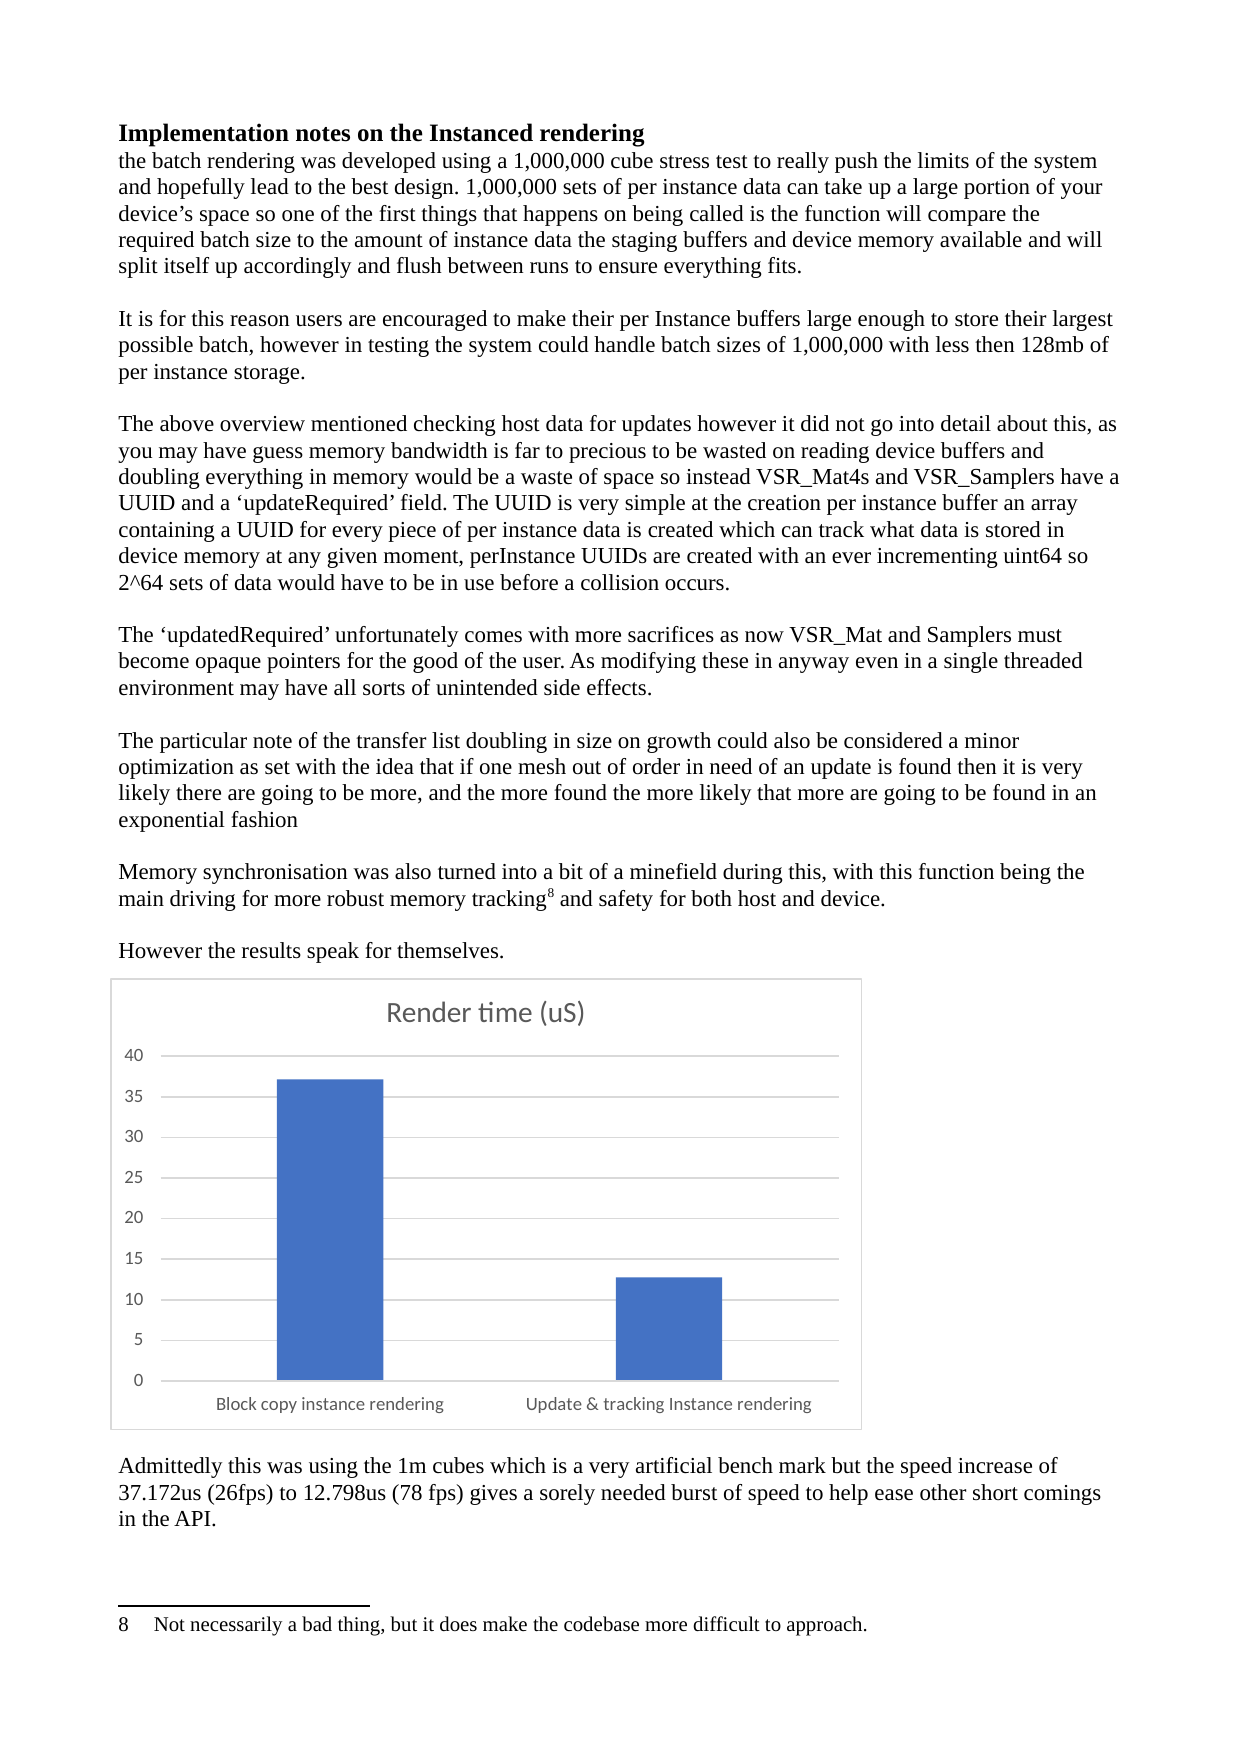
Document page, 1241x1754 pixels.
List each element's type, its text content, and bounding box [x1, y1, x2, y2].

text the batch rendering was developed using a 1,000,000 cube stress test to really push the limits of the system and hopefully lead to the best design. 1,000,000 sets of per instance data can take up a large portion of your device’s space so one of the first things that happens on being called is the function will compare the required batch size to the amount of instance data the staging buffers and device memory available and will split itself up accordingly and flush between runs to ensure everything fits. [118, 147, 1122, 279]
text The particular note of the transfer list doubling in size on growth could also be considered a minor optimization as set with the idea that if one mesh out of order in need of an update is found then it is very likely there are going to be more, and the more found the more likely that more are going to be found in an exponential fashion [118, 727, 1122, 832]
text Not necessarily a bad thing, but it does make the codebase more difficult to approach. [118, 1612, 1122, 1636]
text Admittedly this was using the 1m cubes which is a very artificial bench mark but the speed increase of 37.172us (26fps) to 12.798us (78 fps) gives a sorely needed burst of speed to help ease other short comings in the API. [118, 1453, 1122, 1532]
text Implementation notes on the Instanced rendering [118, 118, 1122, 147]
text It is for this reason users are encouraged to make their per Instance buffers large enough to store their largest possible batch, however in testing the system could handle batch sizes of 1,000,000 with less then 128mb of per instance storage. [118, 305, 1122, 384]
text However the results speak for themselves. [118, 937, 1122, 964]
text Memory synchronisation was also turned into a bit of a minefield during this, with this function being the main driving for more robust memory tracking and safety for both host and device. [118, 858, 1122, 911]
text The ‘updatedRequired’ unfortunately comes with more sacrifices as now VSR_Mat and Samplers must become opaque pointers for the good of the user. As modifying these in anyway even in a single threaded environment may have all sorts of unintended side effects. [118, 621, 1122, 700]
text The above overview mentioned checking host data for updates however it did not go into detail about this, as you may have guess memory bandwidth is far to precious to be wasted on reading device buffers and doubling everything in memory would be a waste of space so instead VSR_Mat4s and VSR_Samplers have a UUID and a ‘updateRequired’ field. The UUID is very simple at the creation per instance buffer an array containing a UUID for every piece of per instance data is created which can track what data is stored in device memory at any given moment, perInstance UUIDs are created with an ever incrementing uint64 so 2^64 sets of data would have to be in use before a collision occurs. [118, 410, 1122, 595]
